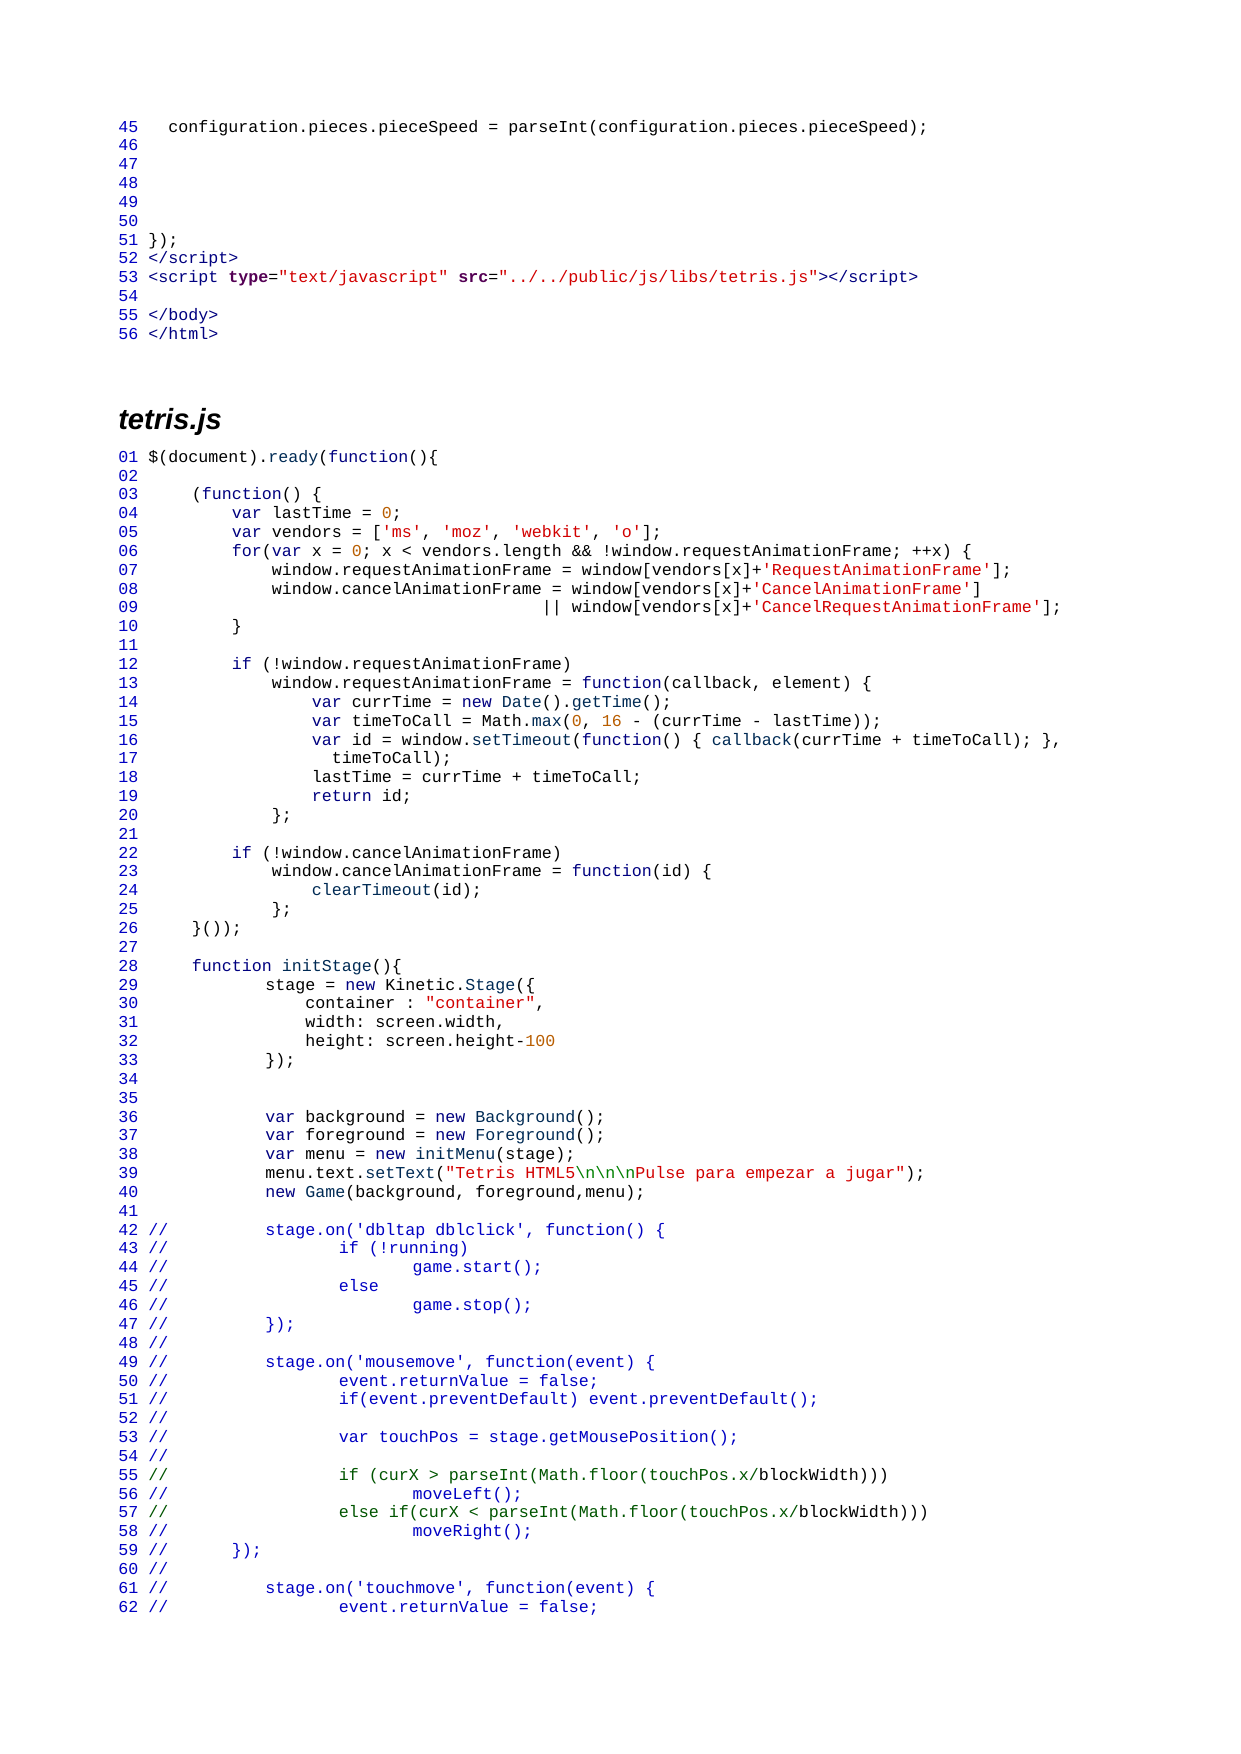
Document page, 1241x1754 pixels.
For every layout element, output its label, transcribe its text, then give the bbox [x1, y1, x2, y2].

text 04 var lastTime = 0; [118, 505, 1122, 524]
text 46 // game.stop(); [118, 1297, 1122, 1316]
text 32 height: screen.height-100 [118, 1033, 1122, 1052]
text 20 }; [118, 806, 1122, 825]
text 56 // moveLeft(); [118, 1485, 1122, 1504]
subtitle tetris.js [118, 402, 1122, 436]
text 56 </html> [118, 326, 1122, 344]
text 52 // [118, 1410, 1122, 1429]
text 55 </body> [118, 307, 1122, 326]
text 31 width: screen.width, [118, 1014, 1122, 1033]
text 05 var vendors = ['ms', 'moz', 'webkit', 'o']; [118, 524, 1122, 542]
text 51 // if(event.preventDefault) event.preventDefault(); [118, 1391, 1122, 1410]
text 50 // event.returnValue = false; [118, 1372, 1122, 1391]
text 35 [118, 1089, 1122, 1108]
text 53 <script type="text/javascript" src="../../public/js/libs/tetris.js"></script> [118, 269, 1122, 288]
text 58 // moveRight(); [118, 1523, 1122, 1542]
text 30 container : "container", [118, 995, 1122, 1014]
text 08 window.cancelAnimationFrame = window[vendors[x]+'CancelAnimationFrame'] [118, 580, 1122, 599]
text 45 configuration.pieces.pieceSpeed = parseInt(configuration.pieces.pieceSpeed); [118, 118, 1122, 137]
text 44 // game.start(); [118, 1259, 1122, 1278]
text 41 [118, 1202, 1122, 1221]
text 17 timeToCall); [118, 750, 1122, 769]
text 18 lastTime = currTime + timeToCall; [118, 769, 1122, 788]
text 57 // else if(curX < parseInt(Math.floor(touchPos.x/blockWidth))) [118, 1504, 1122, 1523]
text 06 for(var x = 0; x < vendors.length && !window.requestAnimationFrame; ++x) { [118, 542, 1122, 561]
text 34 [118, 1070, 1122, 1089]
text 43 // if (!running) [118, 1240, 1122, 1259]
text 02 [118, 467, 1122, 486]
text 33 }); [118, 1052, 1122, 1070]
text 37 var foreground = new Foreground(); [118, 1127, 1122, 1146]
text 26 }()); [118, 919, 1122, 938]
text 28 function initStage(){ [118, 957, 1122, 976]
text 23 window.cancelAnimationFrame = function(id) { [118, 863, 1122, 882]
text 01 $(document).ready(function(){ [118, 448, 1122, 467]
text 25 }; [118, 901, 1122, 919]
text 36 var background = new Background(); [118, 1108, 1122, 1127]
text 48 // [118, 1334, 1122, 1353]
text 52 </script> [118, 250, 1122, 269]
text 48 [118, 175, 1122, 193]
text 47 // }); [118, 1316, 1122, 1334]
text 24 clearTimeout(id); [118, 882, 1122, 901]
text 42 // stage.on('dbltap dblclick', function() { [118, 1221, 1122, 1240]
text 60 // [118, 1561, 1122, 1579]
text 59 // }); [118, 1542, 1122, 1561]
text 49 [118, 193, 1122, 212]
text 15 var timeToCall = Math.max(0, 16 - (currTime - lastTime)); [118, 712, 1122, 731]
text 45 // else [118, 1278, 1122, 1297]
text 22 if (!window.cancelAnimationFrame) [118, 844, 1122, 863]
text 12 if (!window.requestAnimationFrame) [118, 656, 1122, 674]
text 19 return id; [118, 788, 1122, 806]
text 07 window.requestAnimationFrame = window[vendors[x]+'RequestAnimationFrame']; [118, 561, 1122, 580]
text 51 }); [118, 231, 1122, 250]
text 54 [118, 288, 1122, 307]
text 09 || window[vendors[x]+'CancelRequestAnimationFrame']; [118, 599, 1122, 618]
text 10 } [118, 618, 1122, 637]
text 14 var currTime = new Date().getTime(); [118, 693, 1122, 712]
text 39 menu.text.setText("Tetris HTML5\n\n\nPulse para empezar a jugar"); [118, 1165, 1122, 1183]
text 03 (function() { [118, 486, 1122, 505]
text 16 var id = window.setTimeout(function() { callback(currTime + timeToCall); }, [118, 731, 1122, 750]
text 54 // [118, 1447, 1122, 1466]
text 21 [118, 825, 1122, 844]
text 38 var menu = new initMenu(stage); [118, 1146, 1122, 1165]
text 13 window.requestAnimationFrame = function(callback, element) { [118, 674, 1122, 693]
text 53 // var touchPos = stage.getMousePosition(); [118, 1429, 1122, 1447]
text 27 [118, 938, 1122, 957]
text 47 [118, 156, 1122, 175]
text 55 // if (curX > parseInt(Math.floor(touchPos.x/blockWidth))) [118, 1466, 1122, 1485]
text 62 // event.returnValue = false; [118, 1598, 1122, 1617]
text 49 // stage.on('mousemove', function(event) { [118, 1353, 1122, 1372]
text 29 stage = new Kinetic.Stage({ [118, 976, 1122, 995]
text 40 new Game(background, foreground,menu); [118, 1183, 1122, 1202]
text 46 [118, 137, 1122, 156]
text 61 // stage.on('touchmove', function(event) { [118, 1579, 1122, 1598]
text 50 [118, 212, 1122, 231]
text 11 [118, 637, 1122, 656]
